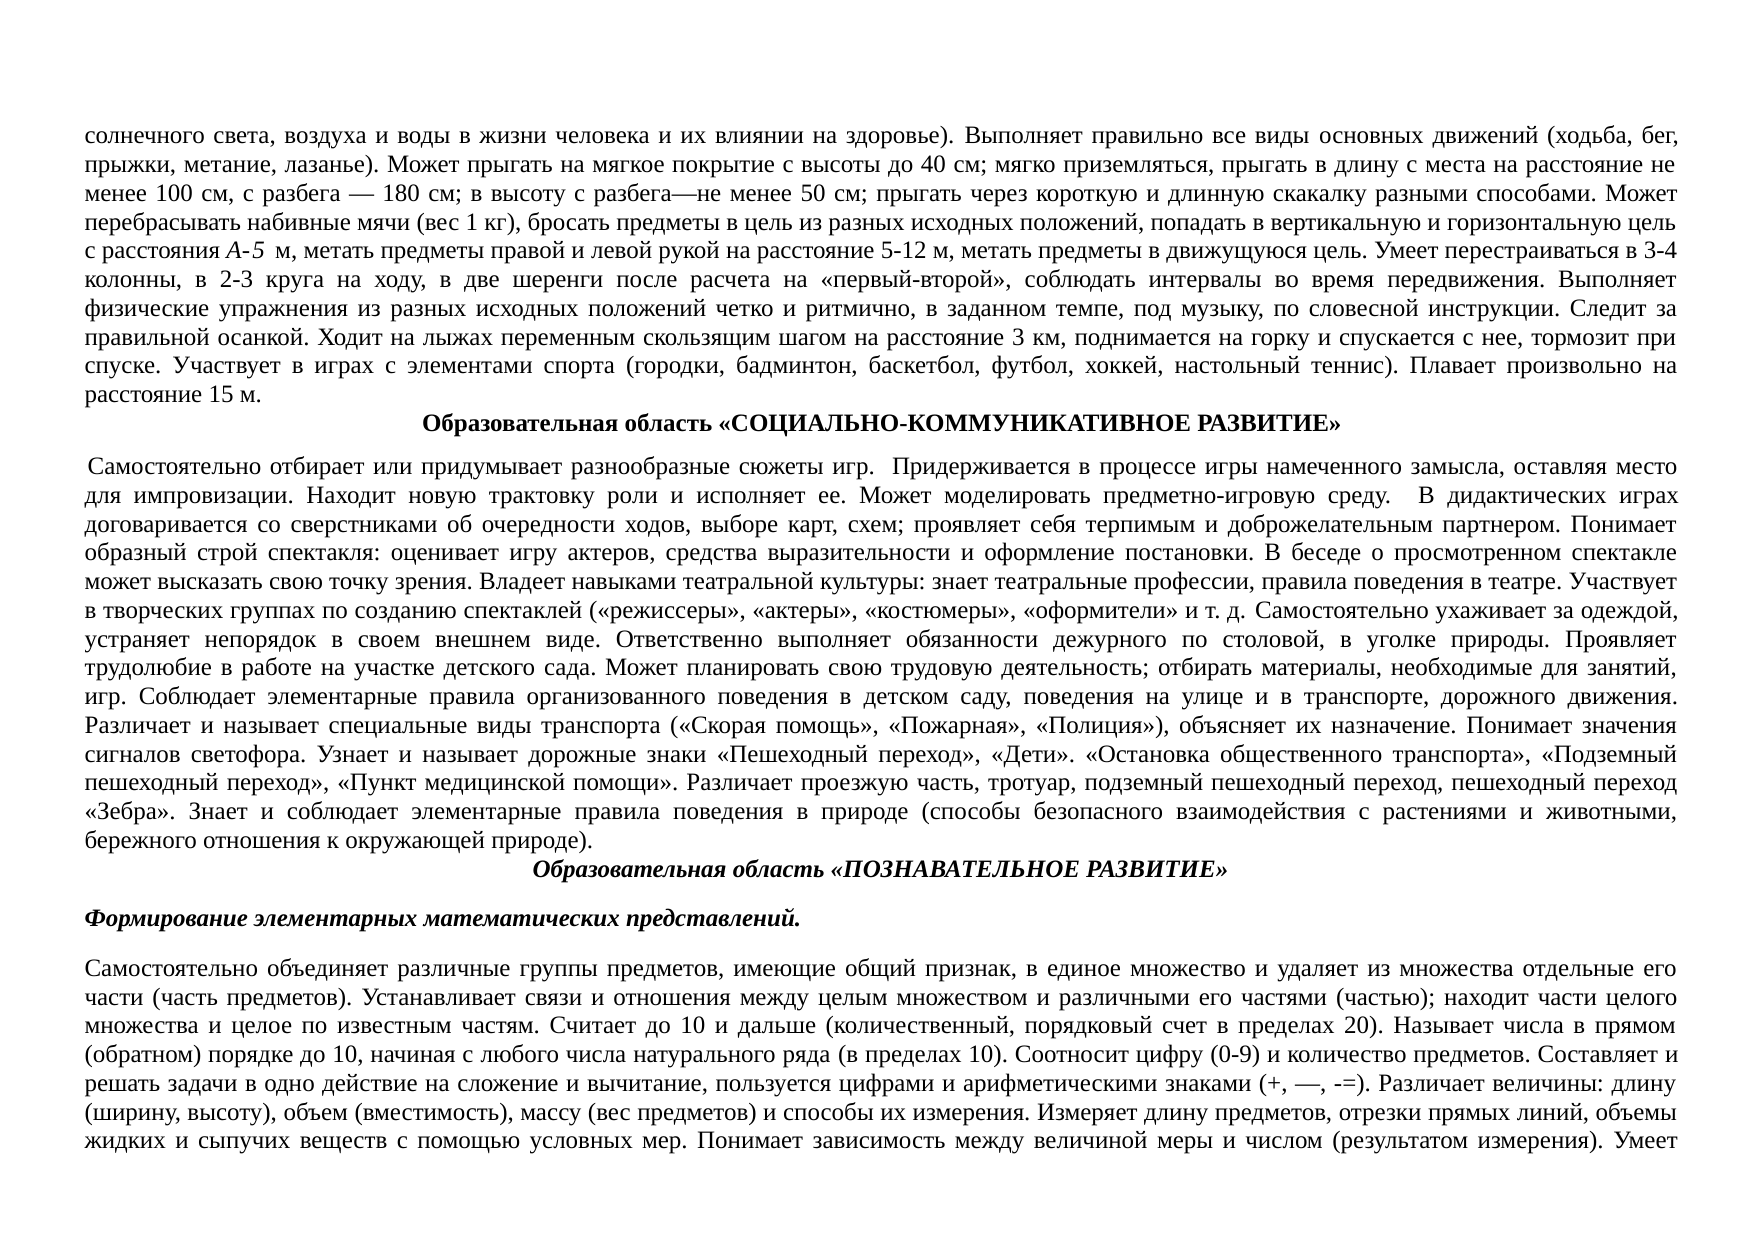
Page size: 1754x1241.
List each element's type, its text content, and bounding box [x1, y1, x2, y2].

text Образовательная область «СОЦИАЛЬНО-КОММУНИКАТИВНОЕ РАЗВИТИЕ» [84, 408, 1679, 437]
text Самостоятельно отбирает или придумывает разнообразные сюжеты игр. Придерживается в процессе игры намеченного замысла, оставляя место для импровизации. Находит новую трактовку роли и исполняет ее. Может моделировать предметно-игровую среду. В дидактических играх договаривается со сверстниками об очередности ходов, выборе карт, схем; проявляет себя терпимым и доброжелательным партнером. Понимает образный строй спектакля: оценивает игру актеров, средства выразительности и оформление постановки. В беседе о просмотренном спектакле может высказать свою точку зрения. Владеет навыками театральной культуры: знает театральные профессии, правила поведения в театре. Участвует в творческих группах по созданию спектаклей («режиссеры», «актеры», «костюмеры», «оформители» и т. д. Самостоятельно ухаживает за одеждой, устраняет непорядок в своем внешнем виде. Ответственно выполняет обязанности дежурного по столовой, в уголке природы. Проявляет трудолюбие в работе на участке детского сада. Может планировать свою трудовую деятельность; отбирать материалы, необходимые для занятий, игр. Соблюдает элементарные правила организованного поведения в детском саду, поведения на улице и в транспорте, дорожного движения. Различает и называет специальные виды транспорта («Скорая помощь», «Пожарная», «Полиция»), объясняет их назначение. Понимает значения сигналов светофора. Узнает и называет дорожные знаки «Пешеходный переход», «Дети». «Остановка общественного транспорта», «Подземный пешеходный переход», «Пункт медицинской помощи». Различает проезжую часть, тротуар, подземный пешеходный переход, пешеходный переход «Зебра». Знает и соблюдает элементарные правила поведения в природе (способы безопасного взаимодействия с растениями и животными, бережного отношения к окружающей природе). [84, 451, 1679, 854]
text Формирование элементарных математических представлений. [84, 903, 1679, 932]
text солнечного света, воздуха и воды в жизни человека и их влиянии на здоровье). Выполняет правильно все виды основных движений (ходьба, бег, прыжки, метание, лазанье). Может прыгать на мягкое покрытие с высоты до 40 см; мягко приземляться, прыгать в длину с места на расстояние не менее 100 см, с разбега — 180 см; в высоту с разбега—не менее 50 см; прыгать через короткую и длинную скакалку разными способами. Может перебрасывать набивные мячи (вес 1 кг), бросать предметы в цель из разных исходных положений, попадать в вертикальную и горизонтальную цель с расстояния А-5 м, метать предметы правой и левой рукой на расстояние 5-12 м, метать предметы в движущуюся цель. Умеет перестраиваться в 3-4 колонны, в 2-3 круга на ходу, в две шеренги после расчета на «первый-второй», соблюдать интервалы во время передвижения. Выполняет физические упражнения из разных исходных положений четко и ритмично, в заданном темпе, под музыку, по словесной инструкции. Следит за правильной осанкой. Ходит на лыжах переменным скользящим шагом на расстояние 3 км, поднимается на горку и спускается с нее, тормозит при спуске. Участвует в играх с элементами спорта (городки, бадминтон, баскетбол, футбол, хоккей, настольный теннис). Плавает произвольно на расстояние 15 м. [84, 121, 1679, 408]
text Самостоятельно объединяет различные группы предметов, имеющие общий признак, в единое множество и удаляет из множества отдельные его части (часть предметов). Устанавливает связи и отношения между целым множеством и различными его частями (частью); находит части целого множества и целое по известным частям. Считает до 10 и дальше (количественный, порядковый счет в пределах 20). Называет числа в прямом (обратном) порядке до 10, начиная с любого числа натурального ряда (в пределах 10). Соотносит цифру (0-9) и количество предметов. Составляет и решать задачи в одно действие на сложение и вычитание, пользуется цифрами и арифметическими знаками (+, —, -=). Различает величины: длину (ширину, высоту), объем (вместимость), массу (вес предметов) и способы их измерения. Измеряет длину предметов, отрезки прямых линий, объемы жидких и сыпучих веществ с помощью условных мер. Понимает зависимость между величиной меры и числом (результатом измерения). Умеет [84, 953, 1679, 1154]
text Образовательная область «ПОЗНАВАТЕЛЬНОЕ РАЗВИТИЕ» [84, 854, 1679, 882]
